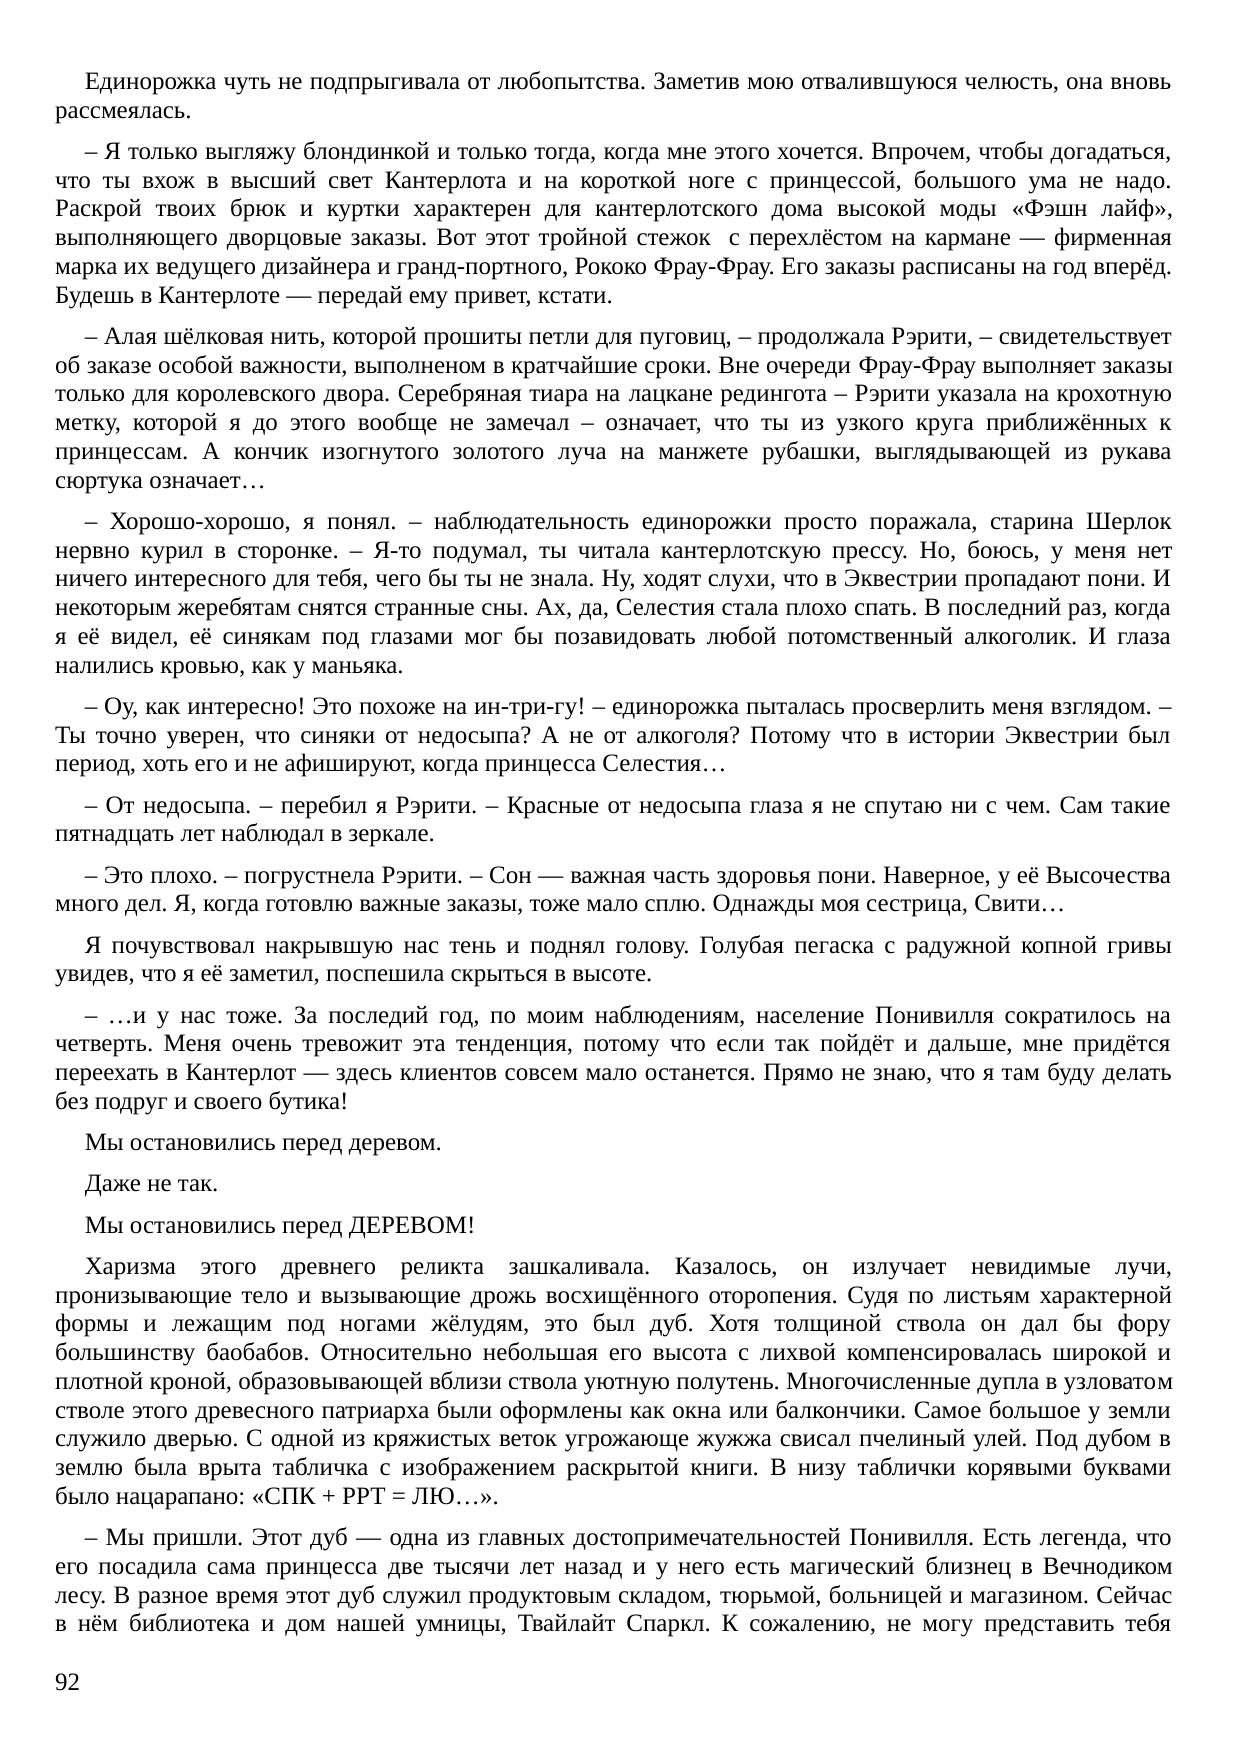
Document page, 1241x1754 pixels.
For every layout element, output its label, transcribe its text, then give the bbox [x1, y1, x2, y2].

text – От недосыпа. – перебил я Рэрити. – Красные от недосыпа глаза я не спутаю ни с чем. Сам такие пятнадцать лет наблюдал в зеркале. [55, 790, 1173, 847]
text Харизма этого древнего реликта зашкаливала. Казалось, он излучает невидимые лучи, пронизывающие тело и вызывающие дрожь восхищённого оторопения. Судя по листьям характерной формы и лежащим под ногами жёлудям, это был дуб. Хотя толщиной ствола он дал бы фору большинству баобабов. Относительно небольшая его высота с лихвой компенсировалась широкой и плотной кроной, образовывающей вблизи ствола уютную полутень. Многочисленные дупла в узловатом стволе этого древесного патриарха были оформлены как окна или балкончики. Самое большое у земли служило дверью. С одной из кряжистых веток угрожающе жужжа свисал пчелиный улей. Под дубом в землю была врыта табличка с изображением раскрытой книги. В низу таблички корявыми буквами было нацарапано: «СПК + РРТ = ЛЮ…». [55, 1251, 1173, 1510]
text – Оу, как интересно! Это похоже на ин-три-гу! – единорожка пыталась просверлить меня взглядом. – Ты точно уверен, что синяки от недосыпа? А не от алкоголя? Потому что в истории Эквестрии был период, хоть его и не афишируют, когда принцесса Селестия… [55, 691, 1173, 777]
text – Алая шёлковая нить, которой прошиты петли для пуговиц, – продолжала Рэрити, – свидетельствует об заказе особой важности, выполненом в кратчайшие сроки. Вне очереди Фрау-Фрау выполняет заказы только для королевского двора. Серебряная тиара на лацкане редингота – Рэрити указала на крохотную метку, которой я до этого вообще не замечал – означает, что ты из узкого круга приближённых к принцессам. А кончик изогнутого золотого луча на манжете рубашки, выглядывающей из рукава сюртука означает… [55, 321, 1173, 493]
text – Я только выгляжу блондинкой и только тогда, когда мне этого хочется. Впрочем, чтобы догадаться, что ты вхож в высший свет Кантерлота и на короткой ноге с принцессой, большого ума не надо. Раскрой твоих брюк и куртки характерен для кантерлотского дома высокой моды «Фэшн лайф», выполняющего дворцовые заказы. Вот этот тройной стежок с перехлёстом на кармане — фирменная марка их ведущего дизайнера и гранд-портного, Рококо Фрау-Фрау. Его заказы расписаны на год вперёд. Будешь в Кантерлоте — передай ему привет, кстати. [55, 136, 1173, 308]
text – Это плохо. – погрустнела Рэрити. – Сон — важная часть здоровья пони. Наверное, у её Высочества много дел. Я, когда готовлю важные заказы, тоже мало сплю. Однажды моя сестрица, Свити… [55, 860, 1173, 917]
text Мы остановились перед ДЕРЕВОМ! [55, 1210, 1173, 1238]
text – …и у нас тоже. За последий год, по моим наблюдениям, население Понивилля сократилось на четверть. Меня очень тревожит эта тенденция, потому что если так пойдёт и дальше, мне придётся переехать в Кантерлот — здесь клиентов совсем мало останется. Прямо не знаю, что я там буду делать без подруг и своего бутика! [55, 1000, 1173, 1115]
text Мы остановились перед деревом. [55, 1127, 1173, 1156]
text Я почувствовал накрывшую нас тень и поднял голову. Голубая пегаска с радужной копной гривы увидев, что я её заметил, поспешила скрыться в высоте. [55, 930, 1173, 987]
text Даже не так. [55, 1168, 1173, 1197]
text Единорожка чуть не подпрыгивала от любопытства. Заметив мою отвалившуюся челюсть, она вновь рассмеялась. [55, 66, 1173, 123]
text – Хорошо-хорошо, я понял. – наблюдательность единорожки просто поражала, старина Шерлок нервно курил в сторонке. – Я-то подумал, ты читала кантерлотскую прессу. Но, боюсь, у меня нет ничего интересного для тебя, чего бы ты не знала. Ну, ходят слухи, что в Эквестрии пропадают пони. И некоторым жеребятам снятся странные сны. Ах, да, Селестия стала плохо спать. В последний раз, когда я её видел, её синякам под глазами мог бы позавидовать любой потомственный алкоголик. И глаза налились кровью, как у маньяка. [55, 506, 1173, 678]
text – Мы пришли. Этот дуб — одна из главных достопримечательностей Понивилля. Есть легенда, что его посадила сама принцесса две тысячи лет назад и у него есть магический близнец в Вечнодиком лесу. В разное время этот дуб служил продуктовым складом, тюрьмой, больницей и магазином. Сейчас в нём библиотека и дом нашей умницы, Твайлайт Спаркл. К сожалению, не могу представить тебя [55, 1522, 1173, 1637]
